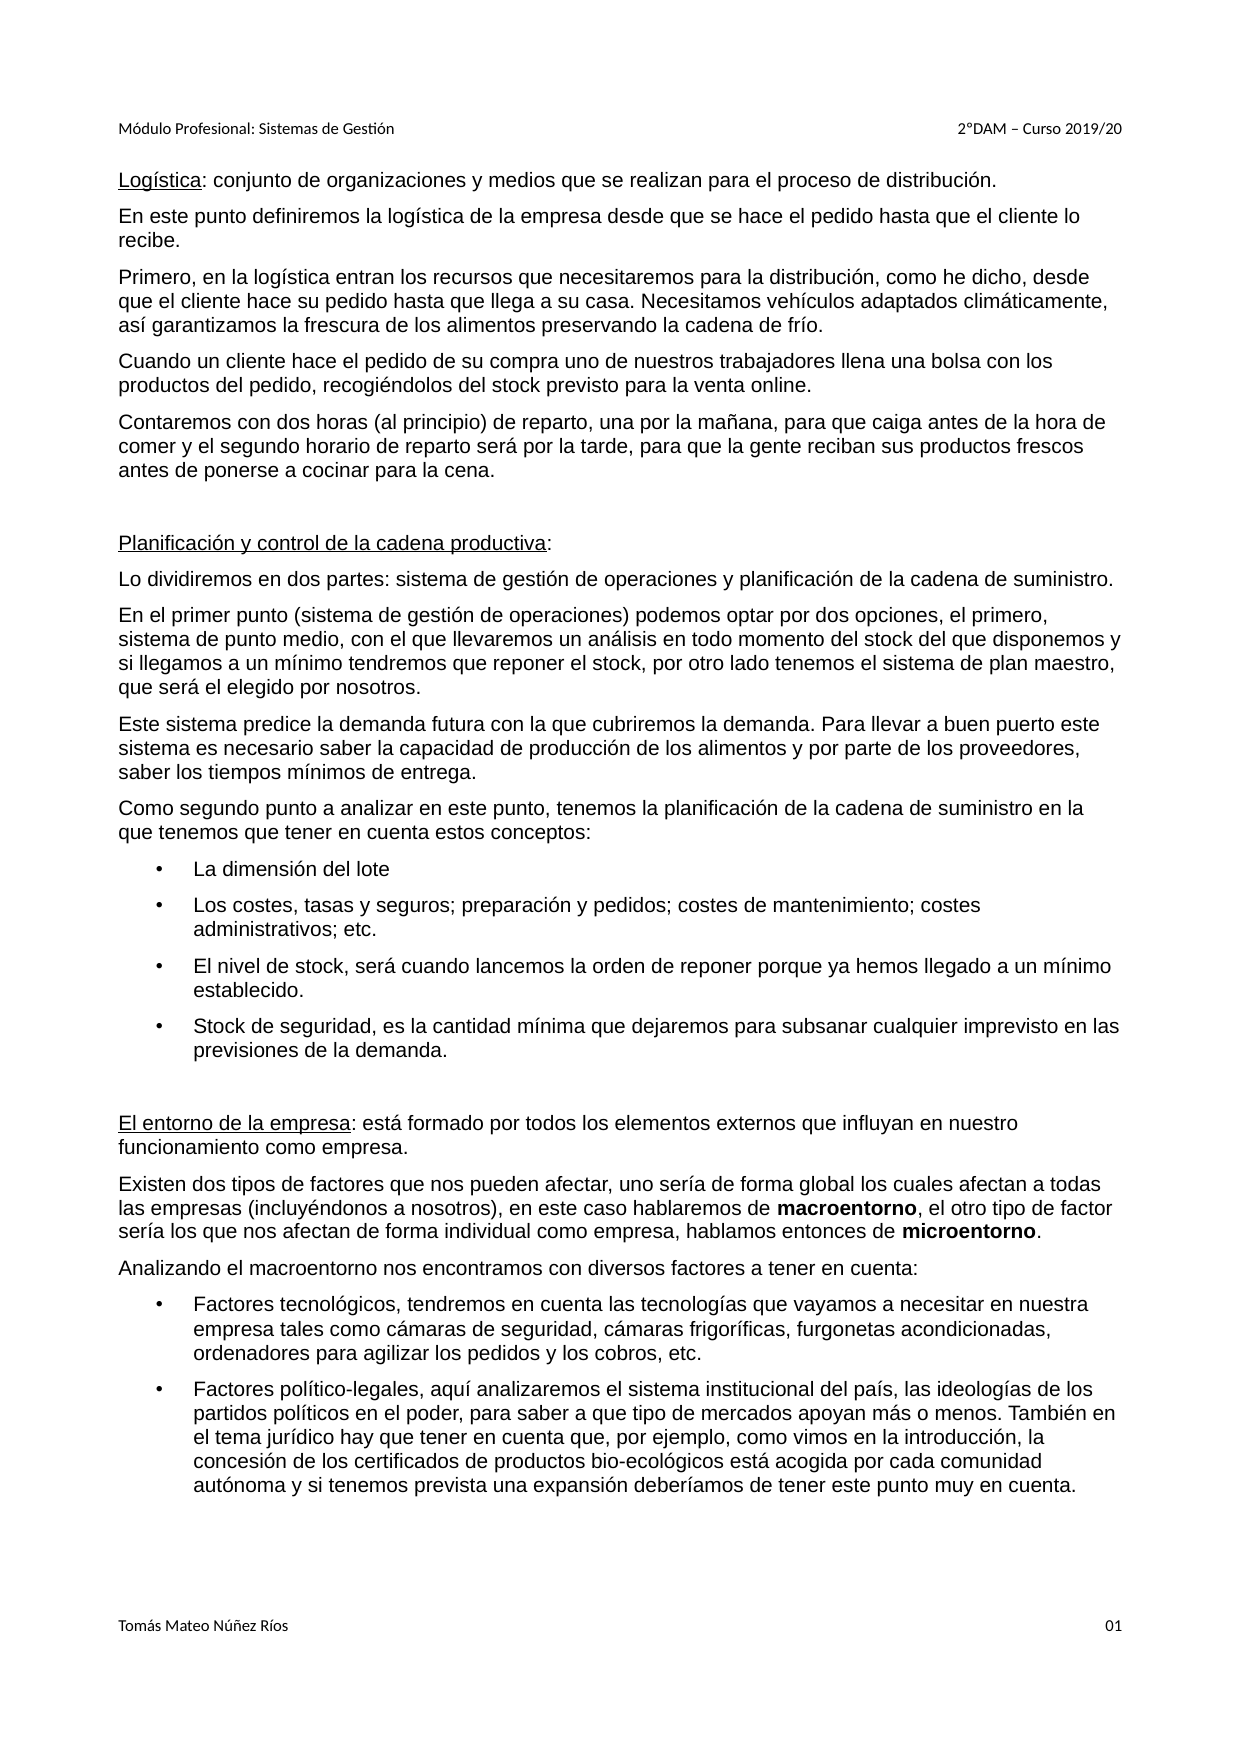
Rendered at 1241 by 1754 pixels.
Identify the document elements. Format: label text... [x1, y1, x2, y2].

text Contaremos con dos horas (al principio) de reparto, una por la mañana, para que caiga antes de la hora de comer y el segundo horario de reparto será por la tarde, para que la gente reciban sus productos frescos antes de ponerse a cocinar para la cena. [118, 409, 1122, 481]
list La dimensión del lote [156, 856, 1122, 881]
text Cuando un cliente hace el pedido de su compra uno de nuestros trabajadores llena una bolsa con los productos del pedido, recogiéndolos del stock previsto para la venta online. [118, 349, 1122, 397]
list El nivel de stock, será cuando lancemos la orden de reponer porque ya hemos llegado a un mínimo establecido. [156, 953, 1122, 1002]
list Factores político-legales, aquí analizaremos el sistema institucional del país, las ideologías de los partidos políticos en el poder, para saber a que tipo de mercados apoyan más o menos. También en el tema jurídico hay que tener en cuenta que, por ejemplo, como vimos en la introducción, la concesión de los certificados de productos bio-ecológicos está acogida por cada comunidad autónoma y si tenemos prevista una expansión deberíamos de tener este punto muy en cuenta. [156, 1377, 1122, 1497]
list Stock de seguridad, es la cantidad mínima que dejaremos para subsanar cualquier imprevisto en las previsiones de la demanda. [156, 1014, 1122, 1062]
text Primero, en la logística entran los recursos que necesitaremos para la distribución, como he dicho, desde que el cliente hace su pedido hasta que llega a su casa. Necesitamos vehículos adaptados climáticamente, así garantizamos la frescura de los alimentos preservando la cadena de frío. [118, 265, 1122, 337]
list Factores tecnológicos, tendremos en cuenta las tecnologías que vayamos a necesitar en nuestra empresa tales como cámaras de seguridad, cámaras frigoríficas, furgonetas acondicionadas, ordenadores para agilizar los pedidos y los cobros, etc. [156, 1292, 1122, 1364]
text En este punto definiremos la logística de la empresa desde que se hace el pedido hasta que el cliente lo recibe. [118, 204, 1122, 252]
text Lo dividiremos en dos partes: sistema de gestión de operaciones y planificación de la cadena de suministro. [118, 567, 1122, 591]
text Existen dos tipos de factores que nos pueden afectar, uno sería de forma global los cuales afectan a todas las empresas (incluyéndonos a nosotros), en este caso hablaremos de macroentorno, el otro tipo de factor sería los que nos afectan de forma individual como empresa, hablamos entonces de microentorno. [118, 1171, 1122, 1243]
text Este sistema predice la demanda futura con la que cubriremos la demanda. Para llevar a buen puerto este sistema es necesario saber la capacidad de producción de los alimentos y por parte de los proveedores, saber los tiempos mínimos de entrega. [118, 712, 1122, 783]
text Como segundo punto a analizar en este punto, tenemos la planificación de la cadena de suministro en la que tenemos que tener en cuenta estos conceptos: [118, 796, 1122, 844]
text Planificación y control de la cadena productiva: [118, 530, 1122, 554]
text En el primer punto (sistema de gestión de operaciones) podemos optar por dos opciones, el primero, sistema de punto medio, con el que llevaremos un análisis en todo momento del stock del que disponemos y si llegamos a un mínimo tendremos que reponer el stock, por otro lado tenemos el sistema de plan maestro, que será el elegido por nosotros. [118, 603, 1122, 699]
text Analizando el macroentorno nos encontramos con diversos factores a tener en cuenta: [118, 1256, 1122, 1280]
text Logística: conjunto de organizaciones y medios que se realizan para el proceso de distribución. [118, 168, 1122, 192]
list Los costes, tasas y seguros; preparación y pedidos; costes de mantenimiento; costes administrativos; etc. [156, 893, 1122, 941]
text El entorno de la empresa: está formado por todos los elementos externos que influyan en nuestro funcionamiento como empresa. [118, 1111, 1122, 1159]
